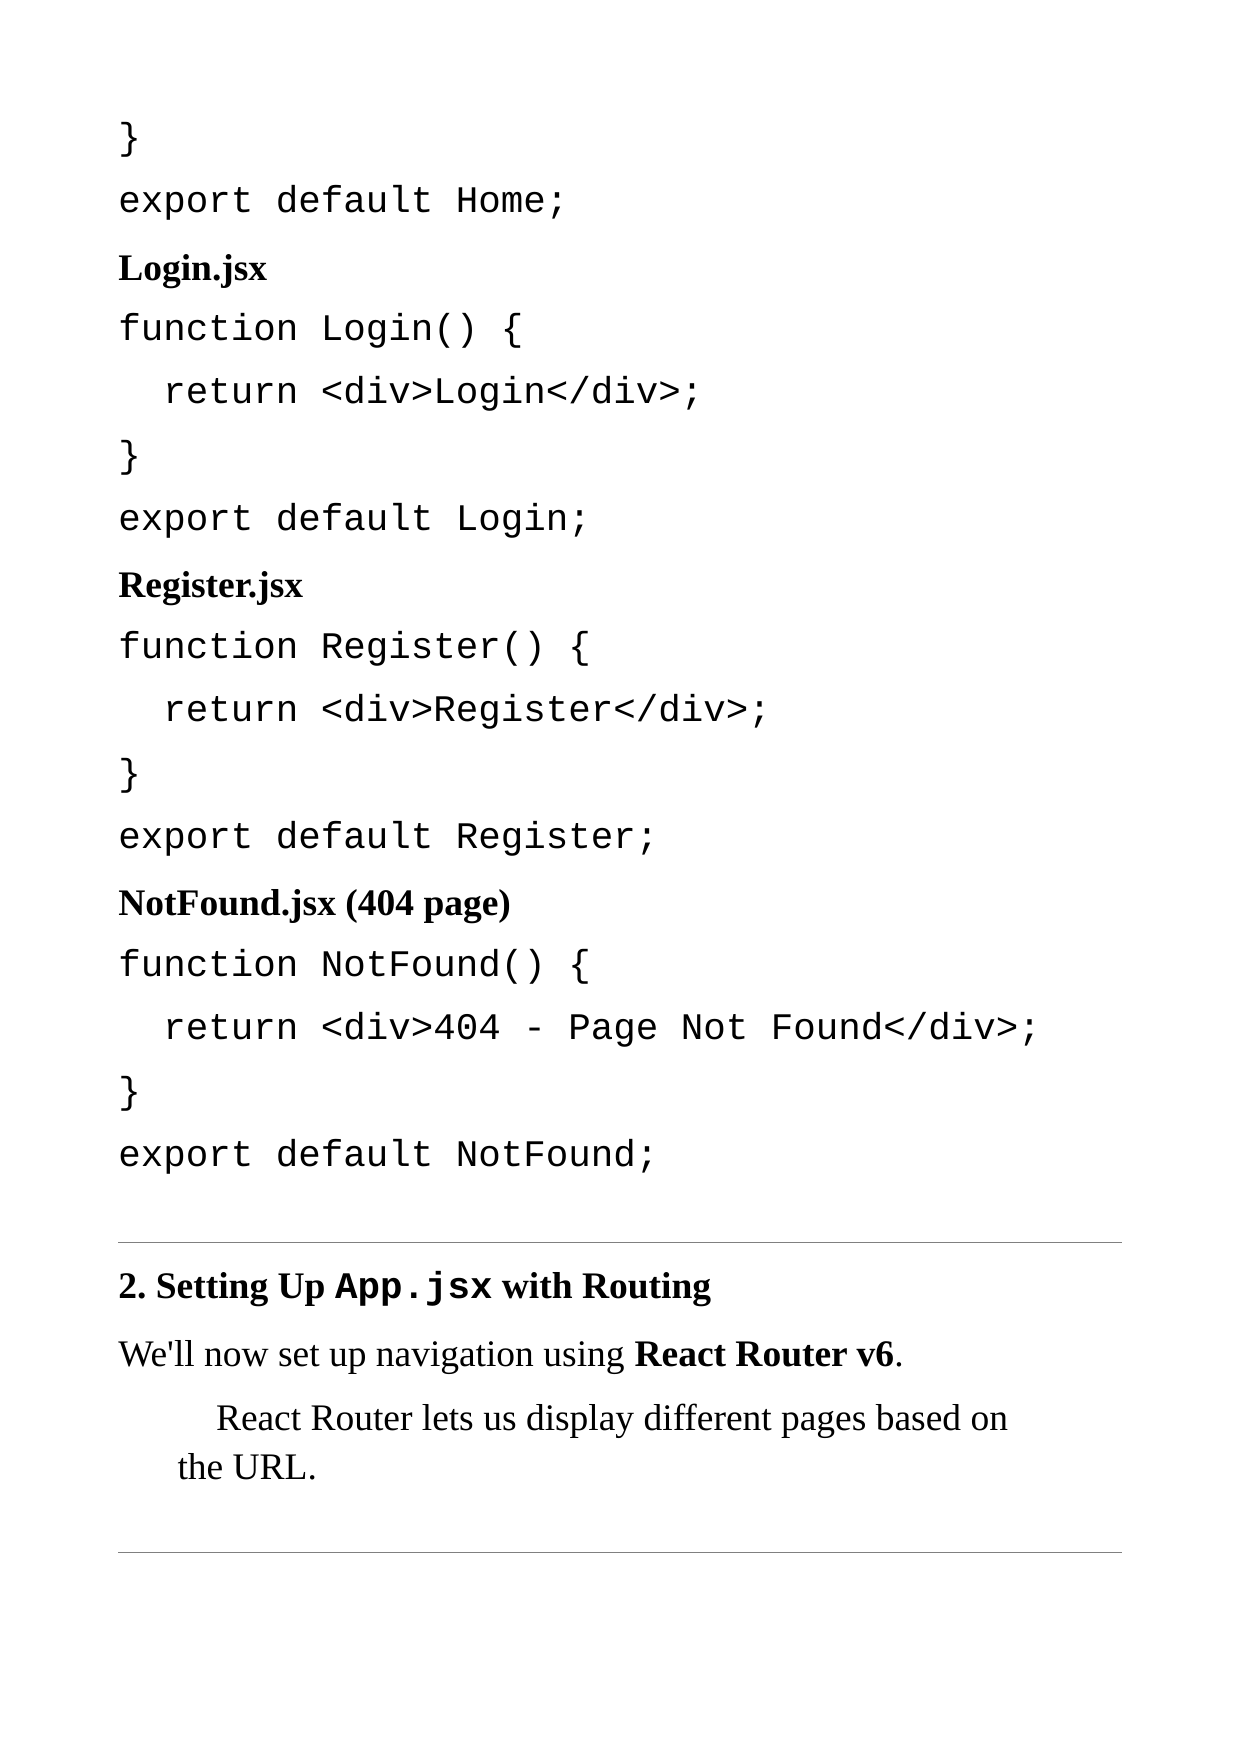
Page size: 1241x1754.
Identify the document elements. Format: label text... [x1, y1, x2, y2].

text 📌 React Router lets us display different pages based on the URL. [177, 1395, 1063, 1488]
text We'll now set up navigation using React Router v6. [118, 1331, 1122, 1374]
text return <div>Register</div>; [118, 691, 1122, 733]
text export default Home; [118, 182, 1122, 224]
text function Register() { [118, 627, 1122, 669]
subtitle NotFound.jsx (404 page) [118, 881, 1122, 924]
subtitle Login.jsx [118, 245, 1122, 288]
text } [118, 754, 1122, 796]
text function Login() { [118, 309, 1122, 352]
subtitle Register.jsx [118, 563, 1122, 606]
text export default NotFound; [118, 1135, 1122, 1178]
text return <div>404 - Page Not Found</div>; [118, 1008, 1122, 1051]
text } [118, 118, 1122, 161]
text export default Register; [118, 817, 1122, 860]
text return <div>Login</div>; [118, 373, 1122, 415]
text export default Login; [118, 499, 1122, 542]
text } [118, 1072, 1122, 1114]
text function NotFound() { [118, 945, 1122, 987]
text } [118, 436, 1122, 478]
subtitle 2. Setting Up App.jsx with Routing [118, 1263, 1122, 1309]
